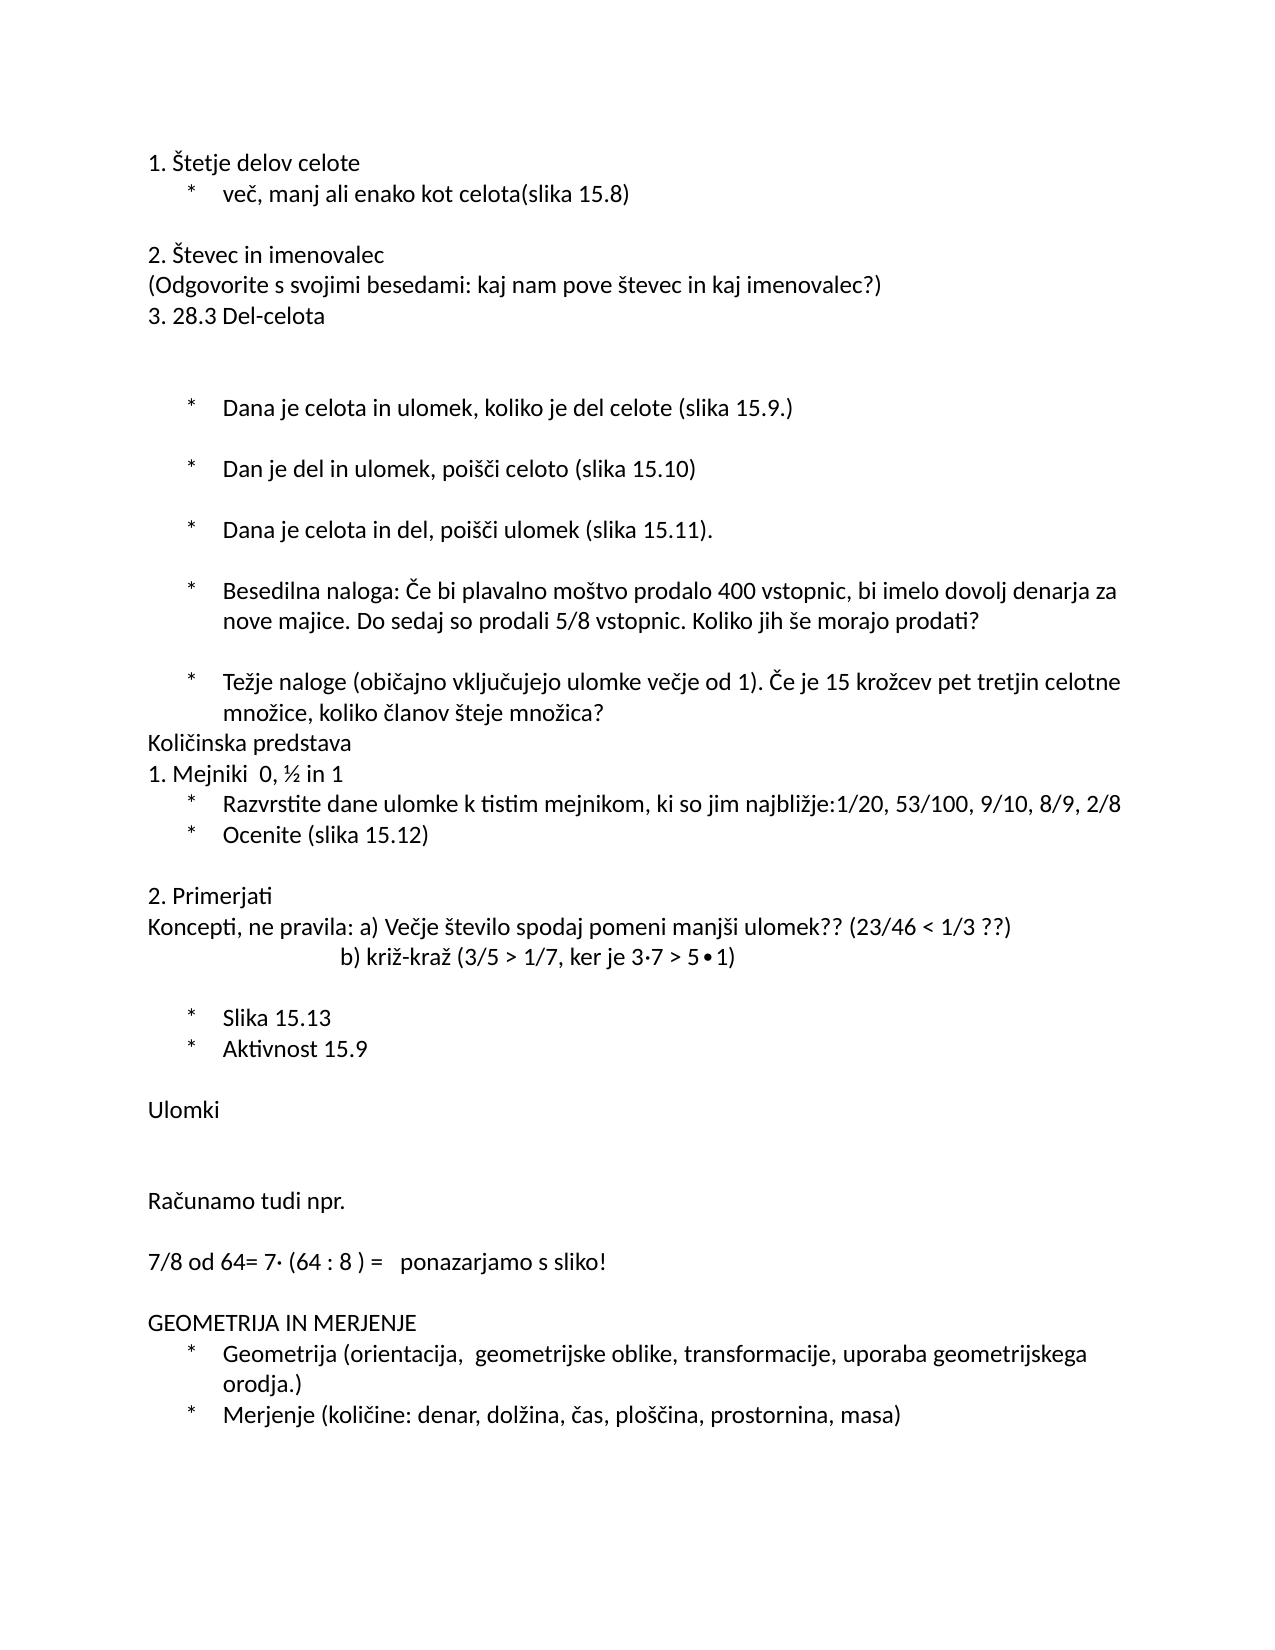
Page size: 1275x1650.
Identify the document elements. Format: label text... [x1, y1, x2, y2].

list Slika 15.13 [185, 1002, 1127, 1033]
text 2. Števec in imenovalec [148, 239, 1127, 270]
text Koncepti, ne pravila: a) Večje število spodaj pomeni manjši ulomek?? (23/46 < 1/3 ??) [148, 911, 1127, 941]
list Besedilna naloga: Če bi plavalno moštvo prodalo 400 vstopnic, bi imelo dovolj denarja za nove majice. Do sedaj so prodali 5/8 vstopnic. Koliko jih še morajo prodati? [185, 575, 1127, 636]
text Računamo tudi npr. [148, 1185, 1127, 1216]
text 1. Mejniki 0, ½ in 1 [148, 758, 1127, 788]
list Težje naloge (običajno vključujejo ulomke večje od 1). Če je 15 krožcev pet tretjin celotne množice, koliko članov šteje množica? [185, 666, 1127, 727]
list Geometrija (orientacija, geometrijske oblike, transformacije, uporaba geometrijskega orodja.) [185, 1338, 1127, 1399]
list Aktivnost 15.9 [185, 1033, 1127, 1063]
text Ulomki [148, 1094, 1127, 1124]
list Merjenje (količine: denar, dolžina, čas, ploščina, prostornina, masa) [185, 1399, 1127, 1429]
text 7/8 od 64= 7· (64 : 8 ) = ponazarjamo s sliko! [148, 1246, 1127, 1277]
list Ocenite (slika 15.12) [185, 819, 1127, 849]
list Razvrstite dane ulomke k tistim mejnikom, ki so jim najbližje:1/20, 53/100, 9/10, 8/9, 2/8 [185, 788, 1127, 819]
list več, manj ali enako kot celota(slika 15.8) [185, 178, 1127, 209]
text 3. 28.3 Del-celota [148, 300, 1127, 361]
list Dana je celota in ulomek, koliko je del celote (slika 15.9.) [185, 392, 1127, 422]
text 1. Štetje delov celote [148, 148, 1127, 178]
text Količinska predstava [148, 727, 1127, 758]
list Dana je celota in del, poišči ulomek (slika 15.11). [185, 514, 1127, 544]
text GEOMETRIJA IN MERJENJE [148, 1307, 1127, 1338]
list Dan je del in ulomek, poišči celoto (slika 15.10) [185, 453, 1127, 483]
text (Odgovorite s svojimi besedami: kaj nam pove števec in kaj imenovalec?) [148, 270, 1127, 300]
text 2. Primerjati [148, 880, 1127, 911]
text b) križ-kraž (3/5 > 1/7, ker je 3·7 > 5∙1) [148, 941, 1127, 972]
